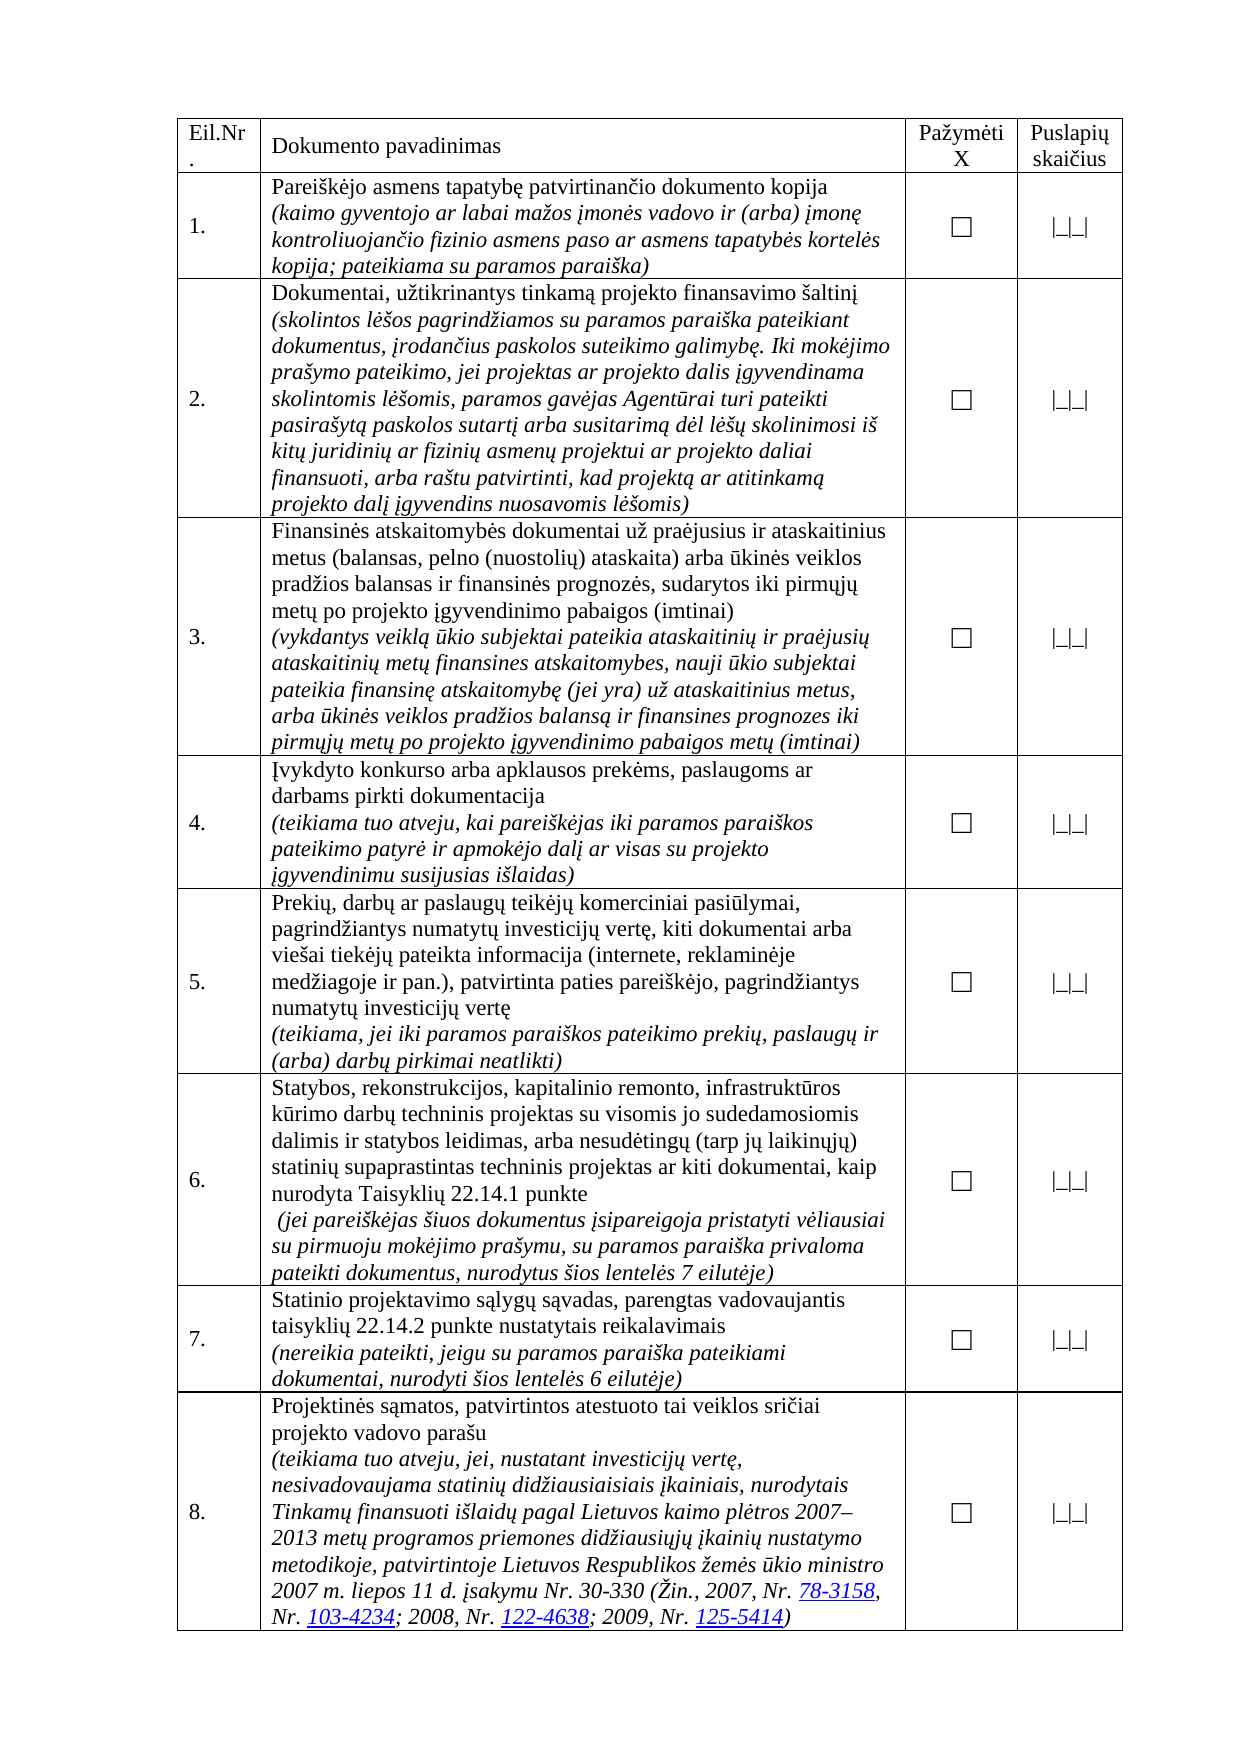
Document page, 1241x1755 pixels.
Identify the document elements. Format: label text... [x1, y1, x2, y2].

table_header Puslapių skaičius [1018, 119, 1122, 172]
table_header Pažymėti X [906, 119, 1017, 172]
table_cell Statybos, rekonstrukcijos, kapitalinio remonto, infrastruktūros kūrimo darbų techninis projektas su visomis jo sudedamosiomis dalimis ir statybos leidimas, arba nesudėtingų (tarp jų laikinųjų) statinių supaprastintas techninis projektas ar kiti dokumentai, kaip nurodyta Taisyklių 22.14.1 punkte (jei pareiškėjas šiuos dokumentus įsipareigoja pristatyti vėliausiai su pirmuoju mokėjimo prašymu, su paramos paraiška privaloma pateikti dokumentus, nurodytus šios lentelės 7 eilutėje) [261, 1074, 905, 1285]
table_cell □ [906, 173, 1017, 278]
table_cell |_|_| [1018, 279, 1122, 517]
table_cell 3. [178, 518, 260, 755]
table_cell □ [906, 518, 1017, 755]
table_cell 1. [178, 173, 260, 278]
table_cell 8. [178, 1393, 260, 1630]
table_cell □ [906, 279, 1017, 517]
table_cell □ [906, 889, 1017, 1073]
table_cell □ [906, 1393, 1017, 1630]
table_cell 2. [178, 279, 260, 517]
table_header Dokumento pavadinimas [261, 119, 905, 172]
table_cell Statinio projektavimo sąlygų sąvadas, parengtas vadovaujantis taisyklių 22.14.2 punkte nustatytais reikalavimais (nereikia pateikti, jeigu su paramos paraiška pateikiami dokumentai, nurodyti šios lentelės 6 eilutėje) [261, 1286, 905, 1391]
table_cell |_|_| [1018, 889, 1122, 1073]
table_cell 6. [178, 1074, 260, 1285]
table_cell 4. [178, 756, 260, 888]
table_cell |_|_| [1018, 756, 1122, 888]
table_cell |_|_| [1018, 518, 1122, 755]
table_cell Dokumentai, užtikrinantys tinkamą projekto finansavimo šaltinį (skolintos lėšos pagrindžiamos su paramos paraiška pateikiant dokumentus, įrodančius paskolos suteikimo galimybę. Iki mokėjimo prašymo pateikimo, jei projektas ar projekto dalis įgyvendinama skolintomis lėšomis, paramos gavėjas Agentūrai turi pateikti pasirašytą paskolos sutartį arba susitarimą dėl lėšų skolinimosi iš kitų juridinių ar fizinių asmenų projektui ar projekto daliai finansuoti, arba raštu patvirtinti, kad projektą ar atitinkamą projekto dalį įgyvendins nuosavomis lėšomis) [261, 279, 905, 517]
table_cell |_|_| [1018, 1286, 1122, 1391]
table_cell □ [906, 1286, 1017, 1391]
table_header Eil.Nr. [178, 119, 260, 172]
table_cell |_|_| [1018, 173, 1122, 278]
table_cell Projektinės sąmatos, patvirtintos atestuoto tai veiklos sričiai projekto vadovo parašu (teikiama tuo atveju, jei, nustatant investicijų vertę, nesivadovaujama statinių didžiausiaisiais įkainiais, nurodytais Tinkamų finansuoti išlaidų pagal Lietuvos kaimo plėtros 2007–2013 metų programos priemones didžiausiųjų įkainių nustatymo metodikoje, patvirtintoje Lietuvos Respublikos žemės ūkio ministro 2007 m. liepos 11 d. įsakymu Nr. 30-330 (Žin., 2007, Nr. 78-3158, Nr. 103-4234; 2008, Nr. 122-4638; 2009, Nr. 125-5414) [261, 1393, 905, 1630]
table_cell Finansinės atskaitomybės dokumentai už praėjusius ir ataskaitinius metus (balansas, pelno (nuostolių) ataskaita) arba ūkinės veiklos pradžios balansas ir finansinės prognozės, sudarytos iki pirmųjų metų po projekto įgyvendinimo pabaigos (imtinai) (vykdantys veiklą ūkio subjektai pateikia ataskaitinių ir praėjusių ataskaitinių metų finansines atskaitomybes, nauji ūkio subjektai pateikia finansinę atskaitomybę (jei yra) už ataskaitinius metus, arba ūkinės veiklos pradžios balansą ir finansines prognozes iki pirmųjų metų po projekto įgyvendinimo pabaigos metų (imtinai) [261, 518, 905, 755]
table_cell Pareiškėjo asmens tapatybę patvirtinančio dokumento kopija (kaimo gyventojo ar labai mažos įmonės vadovo ir (arba) įmonę kontroliuojančio fizinio asmens paso ar asmens tapatybės kortelės kopija; pateikiama su paramos paraiška) [261, 173, 905, 278]
table_cell |_|_| [1018, 1393, 1122, 1630]
table_cell □ [906, 1074, 1017, 1285]
table_cell Įvykdyto konkurso arba apklausos prekėms, paslaugoms ar darbams pirkti dokumentacija (teikiama tuo atveju, kai pareiškėjas iki paramos paraiškos pateikimo patyrė ir apmokėjo dalį ar visas su projekto įgyvendinimu susijusias išlaidas) [261, 756, 905, 888]
table_cell Prekių, darbų ar paslaugų teikėjų komerciniai pasiūlymai, pagrindžiantys numatytų investicijų vertę, kiti dokumentai arba viešai tiekėjų pateikta informacija (internete, reklaminėje medžiagoje ir pan.), patvirtinta paties pareiškėjo, pagrindžiantys numatytų investicijų vertę (teikiama, jei iki paramos paraiškos pateikimo prekių, paslaugų ir (arba) darbų pirkimai neatlikti) [261, 889, 905, 1073]
table_cell 5. [178, 889, 260, 1073]
table_cell □ [906, 756, 1017, 888]
table_cell |_|_| [1018, 1074, 1122, 1285]
table_cell 7. [178, 1286, 260, 1391]
